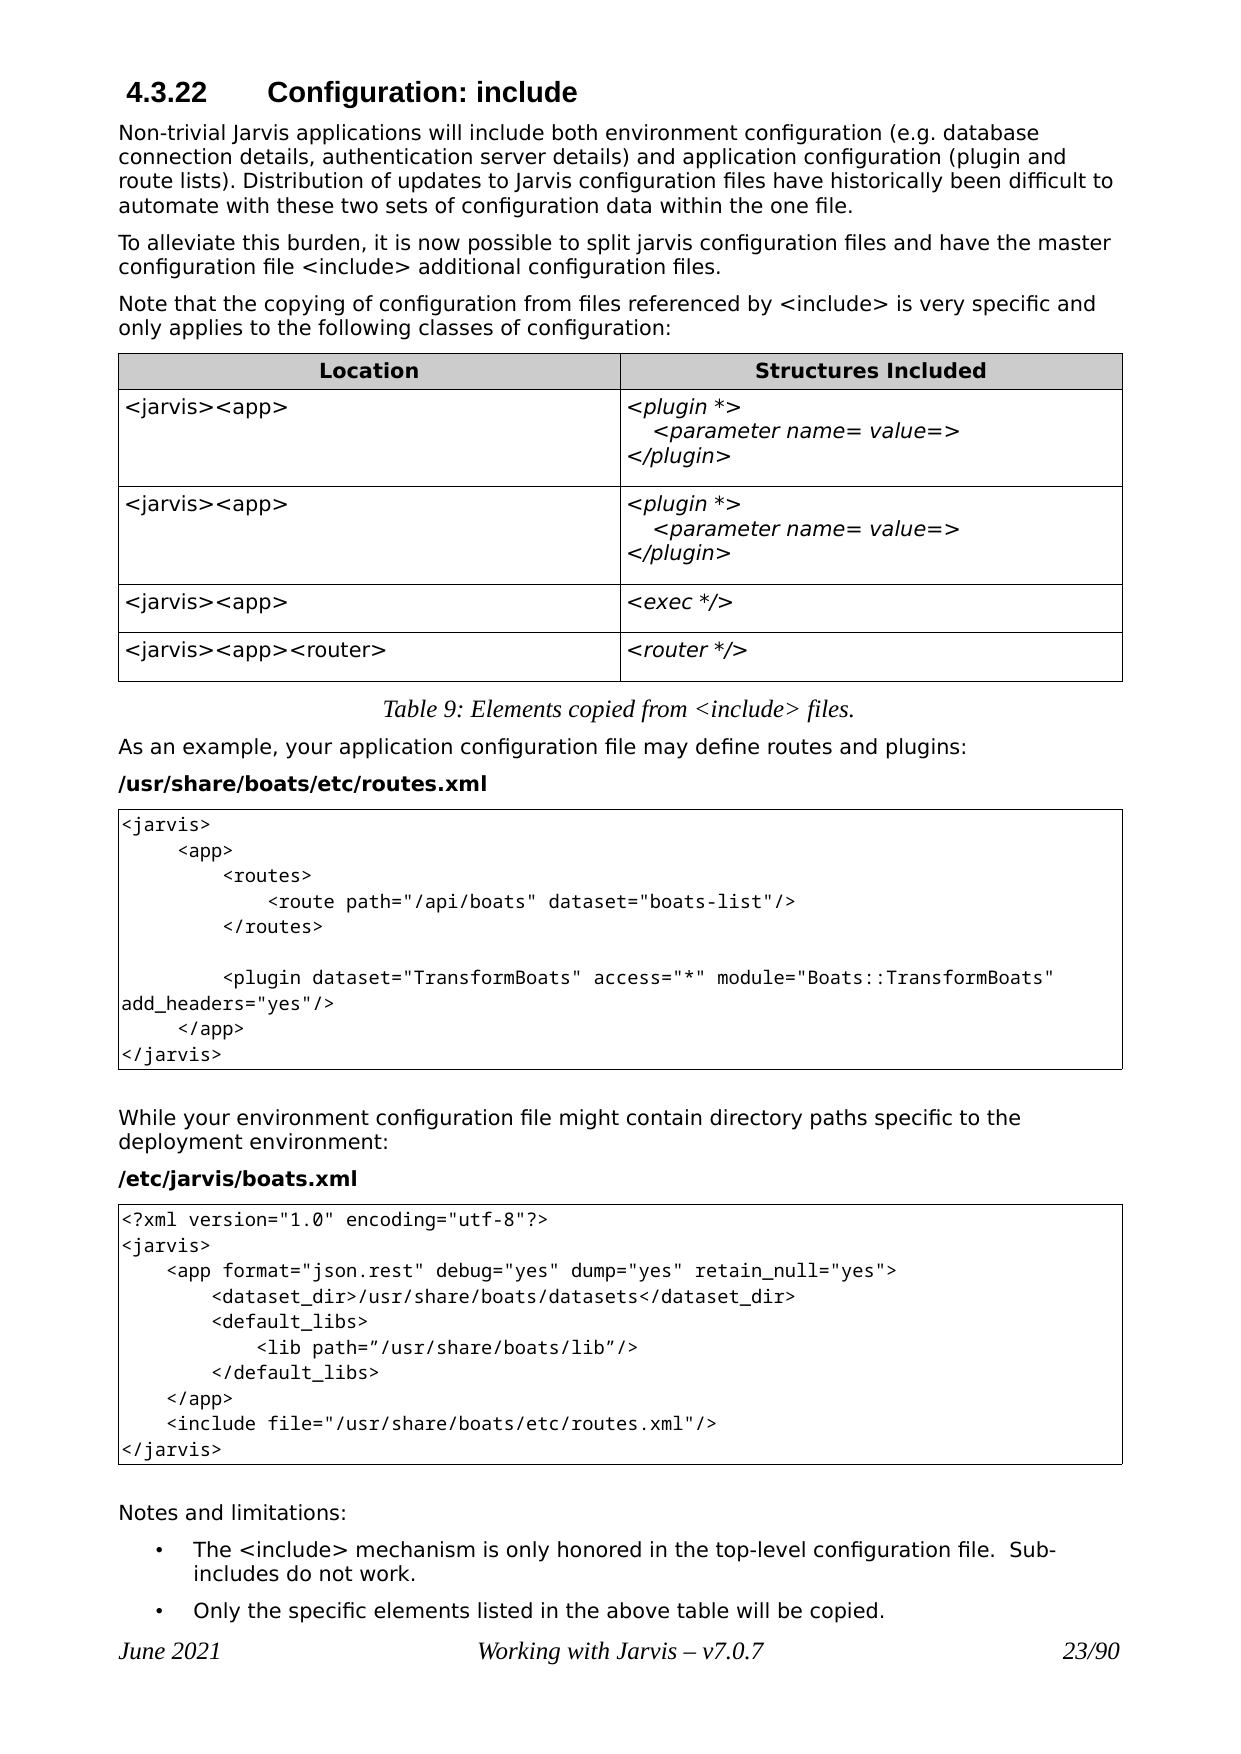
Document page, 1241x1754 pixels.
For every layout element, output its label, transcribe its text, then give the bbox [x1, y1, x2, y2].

text Table 9: Elements copied from <include> files. [118, 694, 1122, 723]
text </jarvis> [119, 1038, 1122, 1069]
table_cell <plugin *> <parameter name= value=> </plugin> [621, 390, 1122, 486]
text Non-trivial Jarvis applications will include both environment configuration (e.g. database connection details, authentication server details) and application configuration (plugin and route lists). Distribution of updates to Jarvis configuration files have historically been difficult to automate with these two sets of configuration data within the one file. [118, 121, 1122, 218]
text <?xml version="1.0" encoding="utf-8"?> [119, 1205, 1122, 1229]
text To alleviate this burden, it is now possible to split jarvis configuration files and have the master configuration file <include> additional configuration files. [118, 231, 1122, 279]
table_cell <jarvis><app><router> [119, 633, 620, 681]
text <route path="/api/boats" dataset="boats-list"/> [119, 885, 1122, 911]
text <app format="json.rest" debug="yes" dump="yes" retain_null="yes"> [119, 1255, 1122, 1280]
text <include file="/usr/share/boats/etc/routes.xml"/> [119, 1408, 1122, 1433]
text Note that the copying of configuration from files referenced by <include> is very specific and only applies to the following classes of configuration: [118, 292, 1122, 340]
text Notes and limitations: [118, 1501, 1122, 1525]
list Only the specific elements listed in the above table will be copied. [156, 1599, 1122, 1623]
text <jarvis> [119, 810, 1122, 834]
text <plugin dataset="TransformBoats" access="*" module="Boats::TransformBoats" add_headers="yes"/> [119, 962, 1122, 1013]
text While your environment configuration file might contain directory paths specific to the deployment environment: [118, 1106, 1122, 1154]
table_cell <jarvis><app> [119, 487, 620, 583]
table_cell <plugin *> <parameter name= value=> </plugin> [621, 487, 1122, 583]
text <dataset_dir>/usr/share/boats/datasets</dataset_dir> [119, 1280, 1122, 1306]
text </routes> [119, 911, 1122, 939]
table_cell <exec */> [621, 585, 1122, 632]
subtitle Configuration: include [118, 75, 1122, 108]
text </jarvis> [119, 1433, 1122, 1464]
text <default_libs> [119, 1306, 1122, 1331]
text </app> [119, 1013, 1122, 1038]
text As an example, your application configuration file may define routes and plugins: [118, 735, 1122, 759]
table_header Location [119, 354, 620, 389]
list The <include> mechanism is only honored in the top-level configuration file. Sub-includes do not work. [156, 1538, 1122, 1586]
text /usr/share/boats/etc/routes.xml [118, 772, 1122, 796]
text <lib path=”/usr/share/boats/lib”/> [119, 1331, 1122, 1357]
text </default_libs> [119, 1357, 1122, 1382]
text <routes> [119, 860, 1122, 885]
table_cell <jarvis><app> [119, 585, 620, 632]
table_cell <router */> [621, 633, 1122, 681]
text <jarvis> [119, 1229, 1122, 1255]
table_header Structures Included [621, 354, 1122, 389]
text <app> [119, 834, 1122, 860]
text </app> [119, 1382, 1122, 1408]
text /etc/jarvis/boats.xml [118, 1167, 1122, 1191]
table_cell <jarvis><app> [119, 390, 620, 486]
